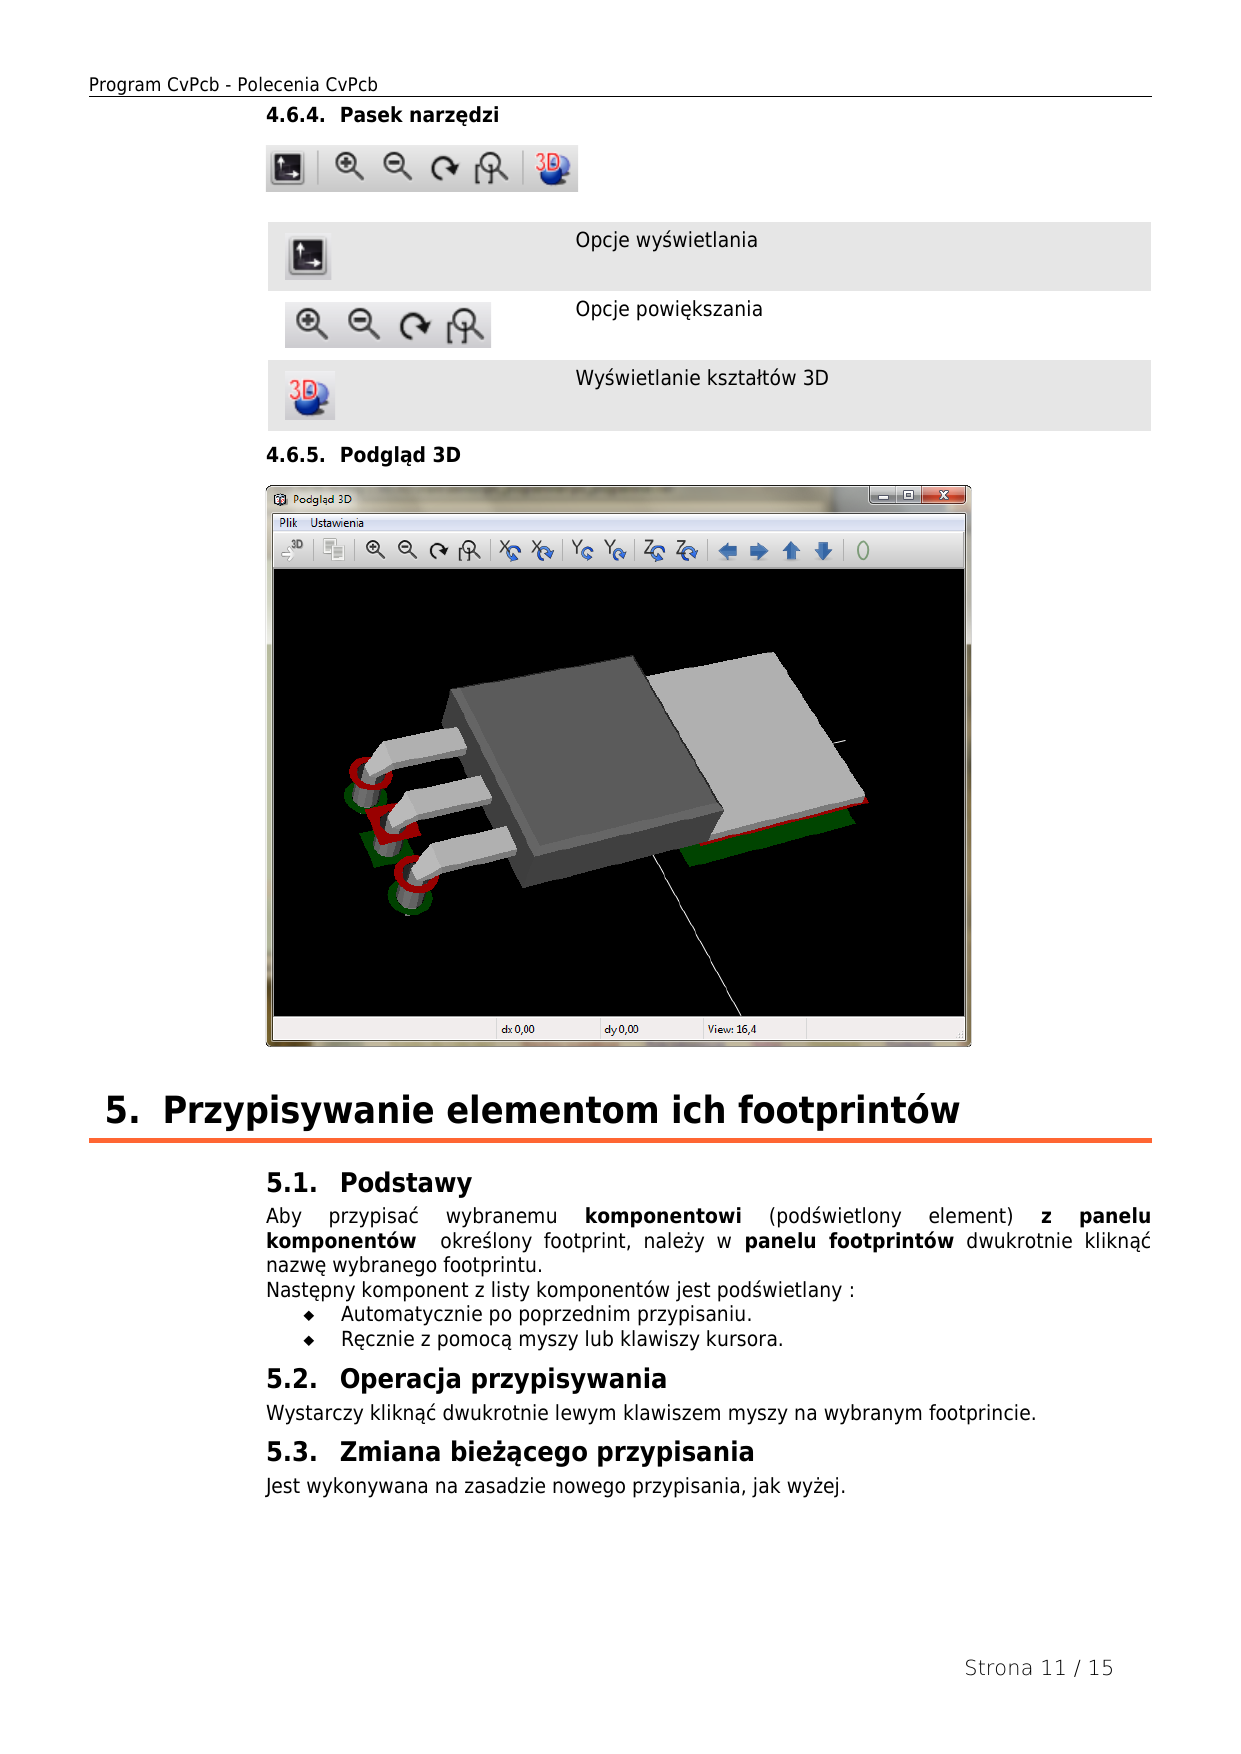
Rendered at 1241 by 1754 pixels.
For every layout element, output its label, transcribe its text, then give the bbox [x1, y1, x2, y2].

picture [285, 371, 336, 420]
text Aby przypisać wybranemu komponentowi (podświetlony element) z panelu komponentów określony footprint, należy w panelu footprintów dwukrotnie kliknąć nazwę wybranego footprintu. [266, 1204, 1152, 1278]
subtitle Podstawy [266, 1167, 1152, 1198]
table_cell Wyświetlanie kształtów 3D [558, 360, 1151, 431]
picture [265, 485, 972, 1047]
picture [285, 233, 332, 280]
subtitle Przypisywanie elementom ich footprintów [88, 1082, 1152, 1143]
table_cell [268, 291, 558, 360]
table_cell Opcje powiększania [558, 291, 1151, 360]
list Ręcznie z pomocą myszy lub klawiszy kursora. [303, 1327, 1152, 1351]
text Następny komponent z listy komponentów jest podświetlany : [266, 1278, 1152, 1302]
picture [265, 145, 579, 192]
list Automatycznie po poprzednim przypisaniu. [303, 1302, 1152, 1327]
picture [285, 302, 492, 348]
table_header [268, 222, 558, 291]
subtitle Pasek narzędzi [266, 103, 1152, 128]
subtitle Podgląd 3D [266, 443, 1152, 468]
table_cell [268, 360, 558, 431]
text Jest wykonywana na zasadzie nowego przypisania, jak wyżej. [266, 1474, 1152, 1499]
subtitle Zmiana bieżącego przypisania [266, 1437, 1152, 1468]
text Wystarczy kliknąć dwukrotnie lewym klawiszem myszy na wybranym footprincie. [266, 1401, 1152, 1425]
table_header Opcje wyświetlania [558, 222, 1151, 291]
subtitle Operacja przypisywania [266, 1363, 1152, 1394]
